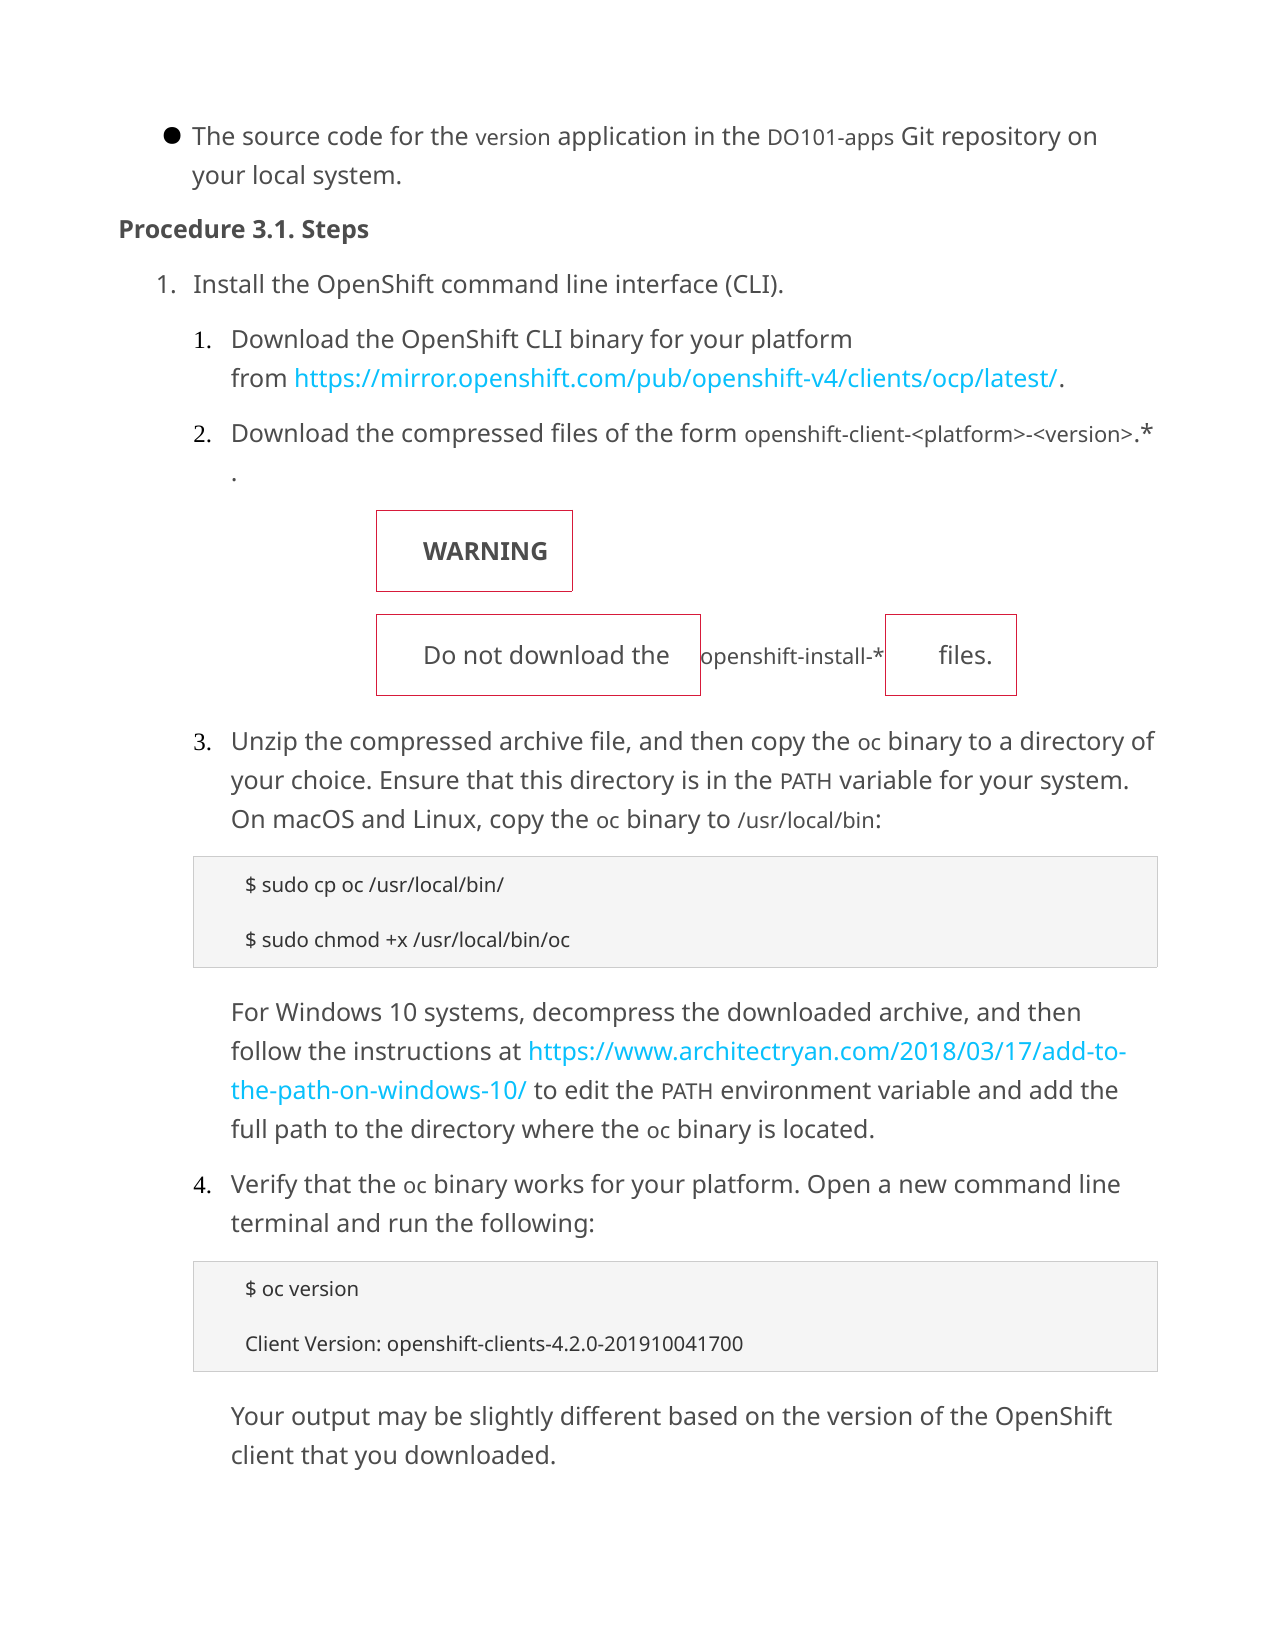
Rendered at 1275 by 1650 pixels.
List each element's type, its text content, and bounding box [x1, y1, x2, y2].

subtitle [573, 509, 1082, 591]
list Do not download the [377, 615, 700, 695]
list Your output may be slightly different based on the version of the OpenShift client that you downloaded. [193, 1399, 1157, 1472]
list openshift-install-* [701, 614, 885, 696]
list For Windows 10 systems, decompress the downloaded archive, and then follow the instructions at https://www.architectryan.com/2018/03/17/add-to-the-path-on-windows-10/ to edit the PATH environment variable and add the full path to the directory where the oc binary is located. [193, 994, 1157, 1146]
list Unzip the compressed archive file, and then copy the oc binary to a directory of your choice. Ensure that this directory is in the PATH variable for your system. On macOS and Linux, copy the oc binary to /usr/local/bin: [193, 723, 1157, 836]
list $ sudo cp oc /usr/local/bin/ [194, 857, 1157, 898]
list Verify that the oc binary works for your platform. Open a new command line terminal and run the following: [193, 1167, 1157, 1240]
list Download the OpenShift CLI binary for your platform from https://mirror.openshift.com/pub/openshift-v4/clients/ocp/latest/. [193, 322, 1157, 395]
list Download the compressed files of the form openshift-client-<platform>-<version>.* . [193, 416, 1157, 489]
subtitle WARNING [338, 509, 572, 591]
list Install the OpenShift command line interface (CLI). [156, 267, 1157, 301]
list files. [886, 615, 1016, 695]
list $ oc version [194, 1262, 1157, 1303]
list [1017, 614, 1082, 696]
text Procedure 3.1. Steps [118, 212, 1157, 246]
list $ sudo chmod +x /usr/local/bin/oc [194, 911, 1157, 967]
list Client Version: openshift-clients-4.2.0-201910041700 [194, 1316, 1157, 1371]
list [338, 614, 376, 696]
list The source code for the version application in the DO101-apps Git repository on your local system. [162, 118, 1157, 191]
